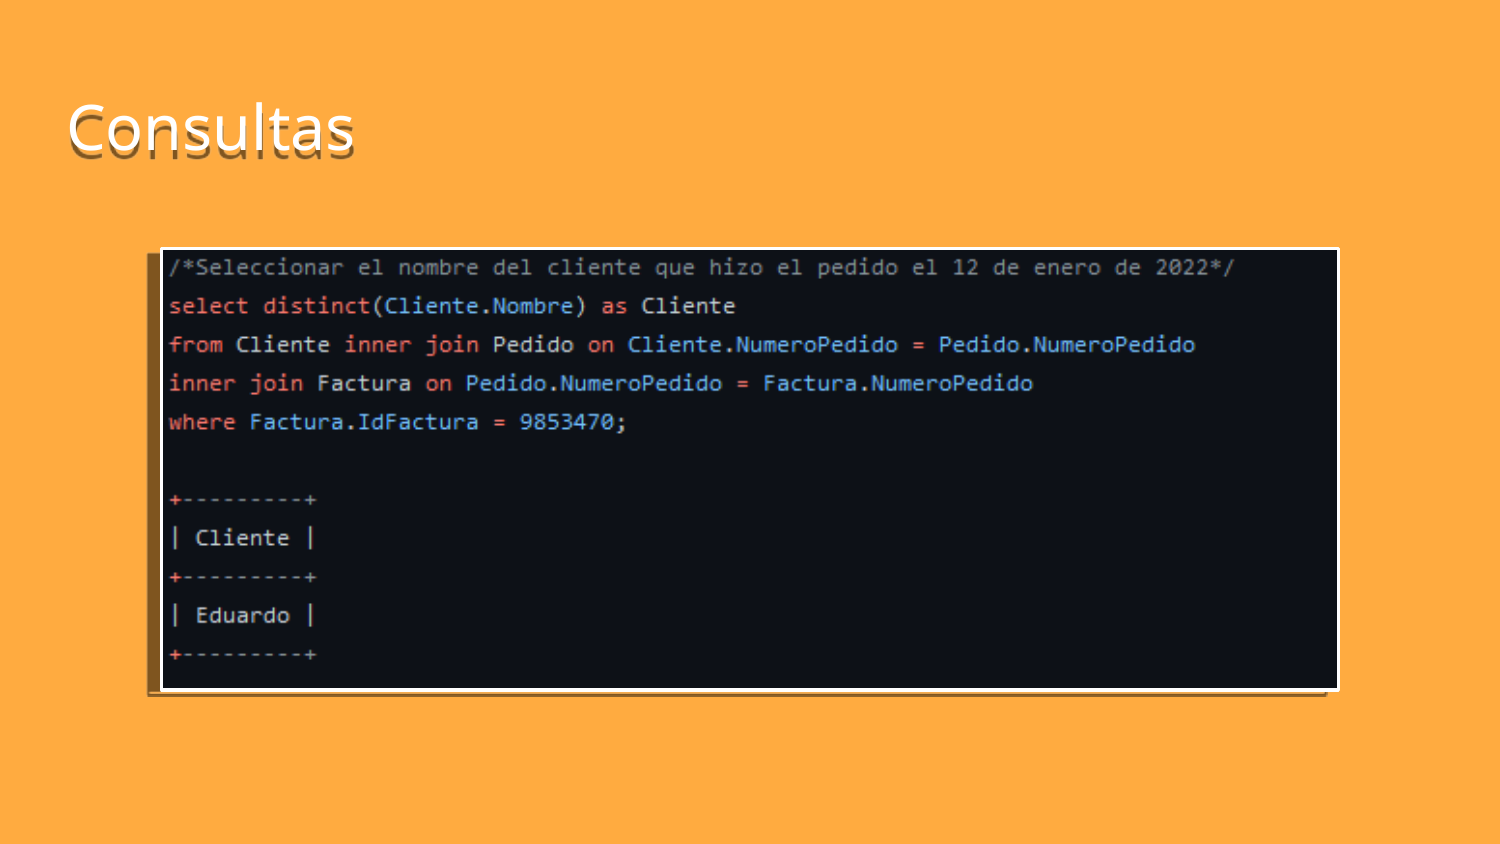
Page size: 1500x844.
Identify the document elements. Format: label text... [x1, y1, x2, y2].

list [51, 189, 1449, 750]
title Consultas [51, 72, 1449, 167]
picture [163, 250, 1337, 689]
